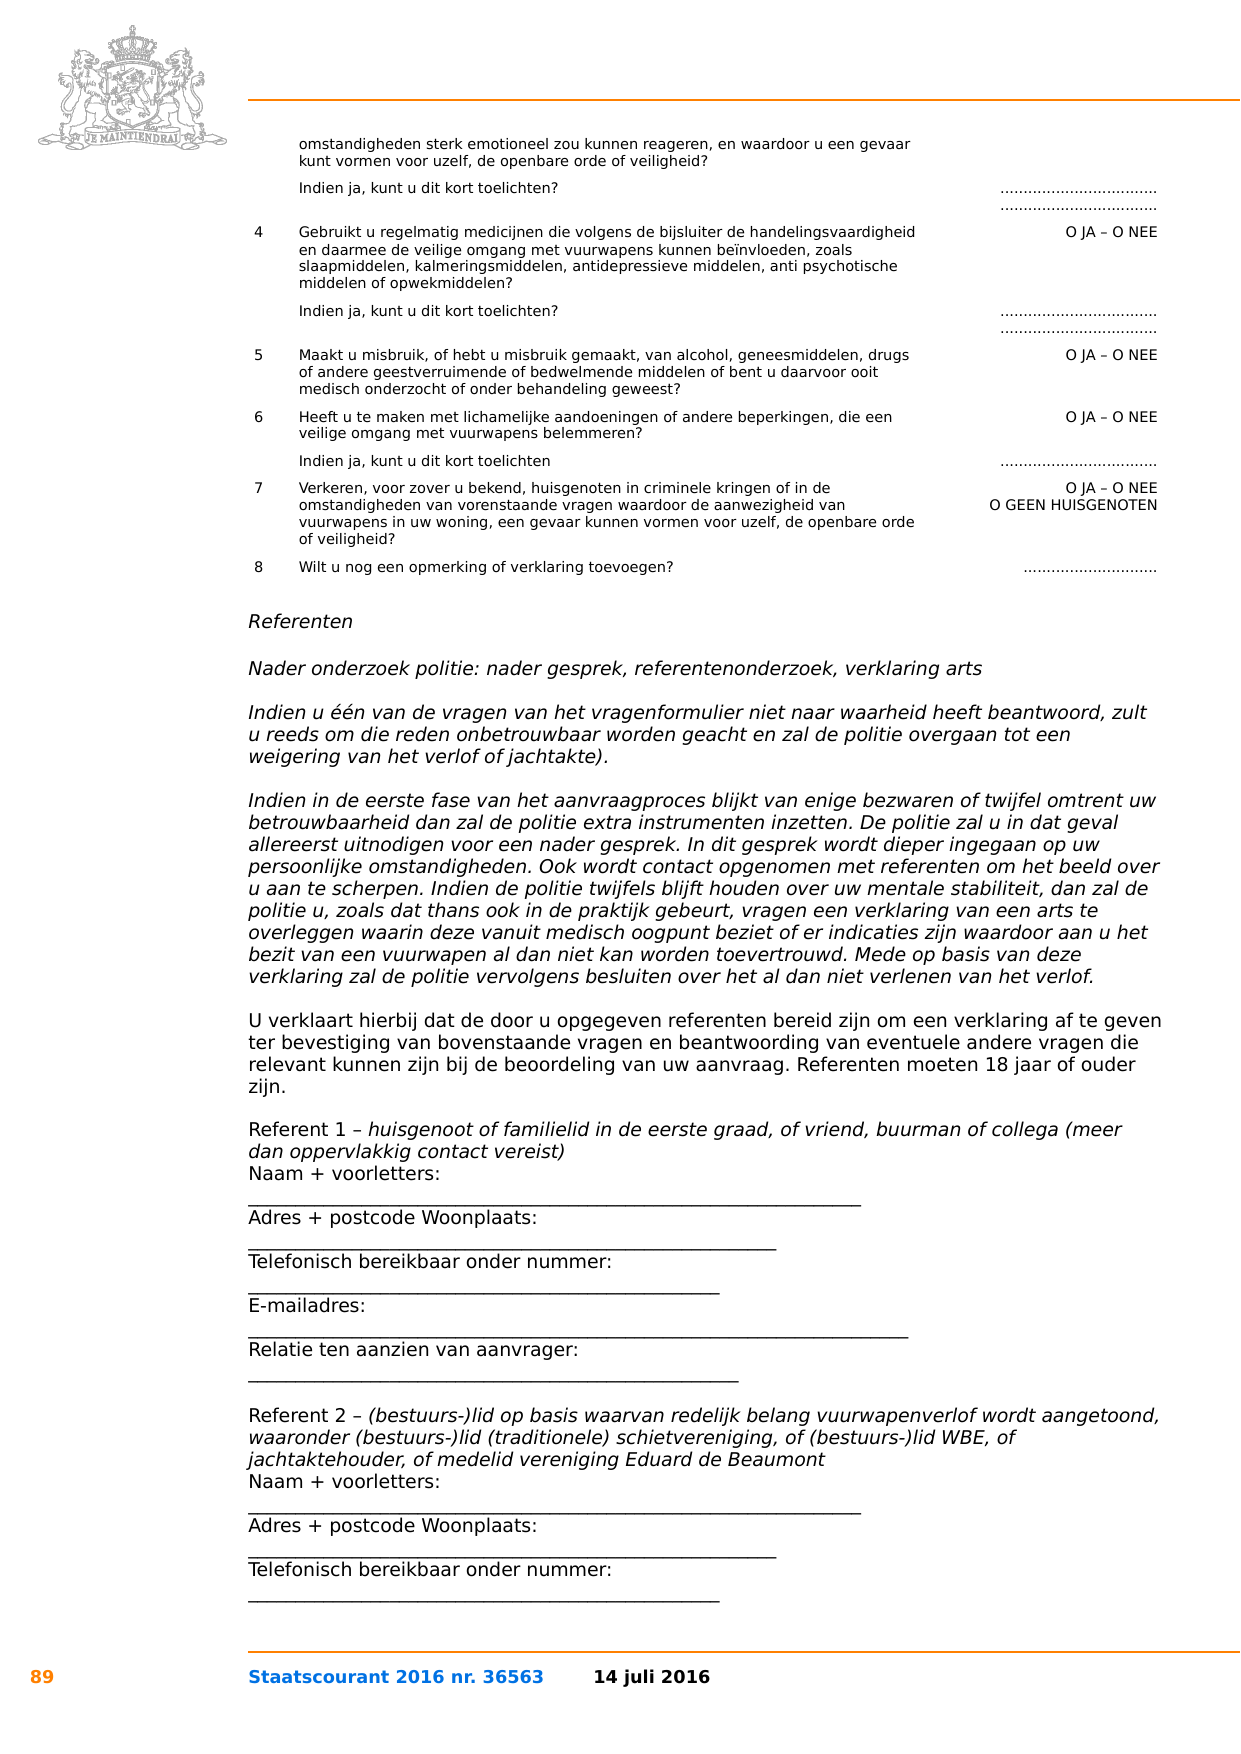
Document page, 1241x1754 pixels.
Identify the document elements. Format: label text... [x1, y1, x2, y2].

table_cell 6 [249, 404, 292, 447]
table_cell Indien ja, kunt u dit kort toelichten? [293, 298, 929, 341]
text ____________________________________________________ [248, 1361, 1163, 1383]
text Indien in de eerste fase van het aanvraagproces blijkt van enige bezwaren of twijfel omtrent uw betrouwbaarheid dan zal de politie extra instrumenten inzetten. De politie zal u in dat geval allereerst uitnodigen voor een nader gesprek. In dit gesprek wordt dieper ingegaan op uw persoonlijke omstandigheden. Ook wordt contact opgenomen met referenten om het beeld over u aan te scherpen. Indien de politie twijfels blijft houden over uw mentale stabiliteit, dan zal de politie u, zoals dat thans ook in de praktijk gebeurt, vragen een verklaring van een arts te overleggen waarin deze vanuit medisch oogpunt beziet of er indicaties zijn waardoor aan u het bezit van een vuurwapen al dan niet kan worden toevertrouwd. Mede op basis van deze verklaring zal de politie vervolgens besluiten over het al dan niet verlenen van het verlof. [248, 790, 1163, 988]
text Relatie ten aanzien van aanvrager: [248, 1339, 1163, 1361]
text _________________________________________________________________ [248, 1185, 1163, 1207]
table_cell Wilt u nog een opmerking of verklaring toevoegen? [293, 554, 929, 580]
text E-mailadres: [248, 1295, 1163, 1317]
table_cell O JA – O NEE [930, 404, 1163, 447]
table_cell [249, 175, 292, 219]
text Telefonisch bereikbaar onder nummer: [248, 1559, 1163, 1581]
table_cell 4 [249, 220, 292, 297]
table_cell Indien ja, kunt u dit kort toelichten [293, 448, 929, 474]
table_cell O JA – O NEE [930, 220, 1163, 297]
table_cell .................................. [930, 448, 1163, 474]
table_cell 7 [249, 476, 292, 553]
text Adres + postcode Woonplaats: [248, 1207, 1163, 1229]
text ________________________________________________________ [248, 1229, 1163, 1251]
text ______________________________________________________________________ [248, 1317, 1163, 1339]
table_cell .................................. .................................. [930, 175, 1163, 219]
text Naam + voorletters: [248, 1163, 1163, 1185]
table_cell omstandigheden sterk emotioneel zou kunnen reageren, en waardoor u een gevaar kunt vormen voor uzelf, de openbare orde of veiligheid? [293, 131, 929, 174]
text Indien u één van de vragen van het vragenformulier niet naar waarheid heeft beantwoord, zult u reeds om die reden onbetrouwbaar worden geacht en zal de politie overgaan tot een weigering van het verlof of jachtakte). [248, 702, 1163, 768]
text Telefonisch bereikbaar onder nummer: [248, 1251, 1163, 1273]
table_cell O JA – O NEE O GEEN HUISGENOTEN [930, 476, 1163, 553]
text __________________________________________________ [248, 1273, 1163, 1295]
table_cell [249, 448, 292, 474]
text U verklaart hierbij dat de door u opgegeven referenten bereid zijn om een verklaring af te geven ter bevestiging van bovenstaande vragen en beantwoording van eventuele andere vragen die relevant kunnen zijn bij de beoordeling van uw aanvraag. Referenten moeten 18 jaar of ouder zijn. [248, 1009, 1163, 1097]
text Referent 2 – (bestuurs-)lid op basis waarvan redelijk belang vuurwapenverlof wordt aangetoond, waaronder (bestuurs-)lid (traditionele) schietvereniging, of (bestuurs-)lid WBE, of jachtaktehouder, of medelid vereniging Eduard de Beaumont [248, 1405, 1163, 1471]
table_cell [249, 131, 292, 174]
text Referent 1 – huisgenoot of familielid in de eerste graad, of vriend, buurman of collega (meer dan oppervlakkig contact vereist) [248, 1119, 1163, 1163]
table_cell 8 [249, 554, 292, 580]
text Nader onderzoek politie: nader gesprek, referentenonderzoek, verklaring arts [248, 658, 1163, 680]
table_cell ............................. [930, 554, 1163, 580]
table_cell 5 [249, 343, 292, 403]
table_cell Heeft u te maken met lichamelijke aandoeningen of andere beperkingen, die een veilige omgang met vuurwapens belemmeren? [293, 404, 929, 447]
text _________________________________________________________________ [248, 1493, 1163, 1515]
table_cell O JA – O NEE [930, 343, 1163, 403]
subtitle Referenten [248, 611, 1163, 633]
table_cell [930, 131, 1163, 174]
text Naam + voorletters: [248, 1471, 1163, 1493]
table_cell .................................. .................................. [930, 298, 1163, 341]
text Adres + postcode Woonplaats: [248, 1515, 1163, 1537]
text ________________________________________________________ [248, 1537, 1163, 1559]
table_cell Maakt u misbruik, of hebt u misbruik gemaakt, van alcohol, geneesmiddelen, drugs of andere geestverruimende of bedwelmende middelen of bent u daarvoor ooit medisch onderzocht of onder behandeling geweest? [293, 343, 929, 403]
table_cell Gebruikt u regelmatig medicijnen die volgens de bijsluiter de handelingsvaardigheid en daarmee de veilige omgang met vuurwapens kunnen beïnvloeden, zoals slaapmiddelen, kalmeringsmiddelen, antidepressieve middelen, anti psychotische middelen of opwekmiddelen? [293, 220, 929, 297]
table_cell Indien ja, kunt u dit kort toelichten? [293, 175, 929, 219]
picture [38, 25, 227, 150]
table_cell Verkeren, voor zover u bekend, huisgenoten in criminele kringen of in de omstandigheden van vorenstaande vragen waardoor de aanwezigheid van vuurwapens in uw woning, een gevaar kunnen vormen voor uzelf, de openbare orde of veiligheid? [293, 476, 929, 553]
text __________________________________________________ [248, 1581, 1163, 1603]
table_cell [249, 298, 292, 341]
